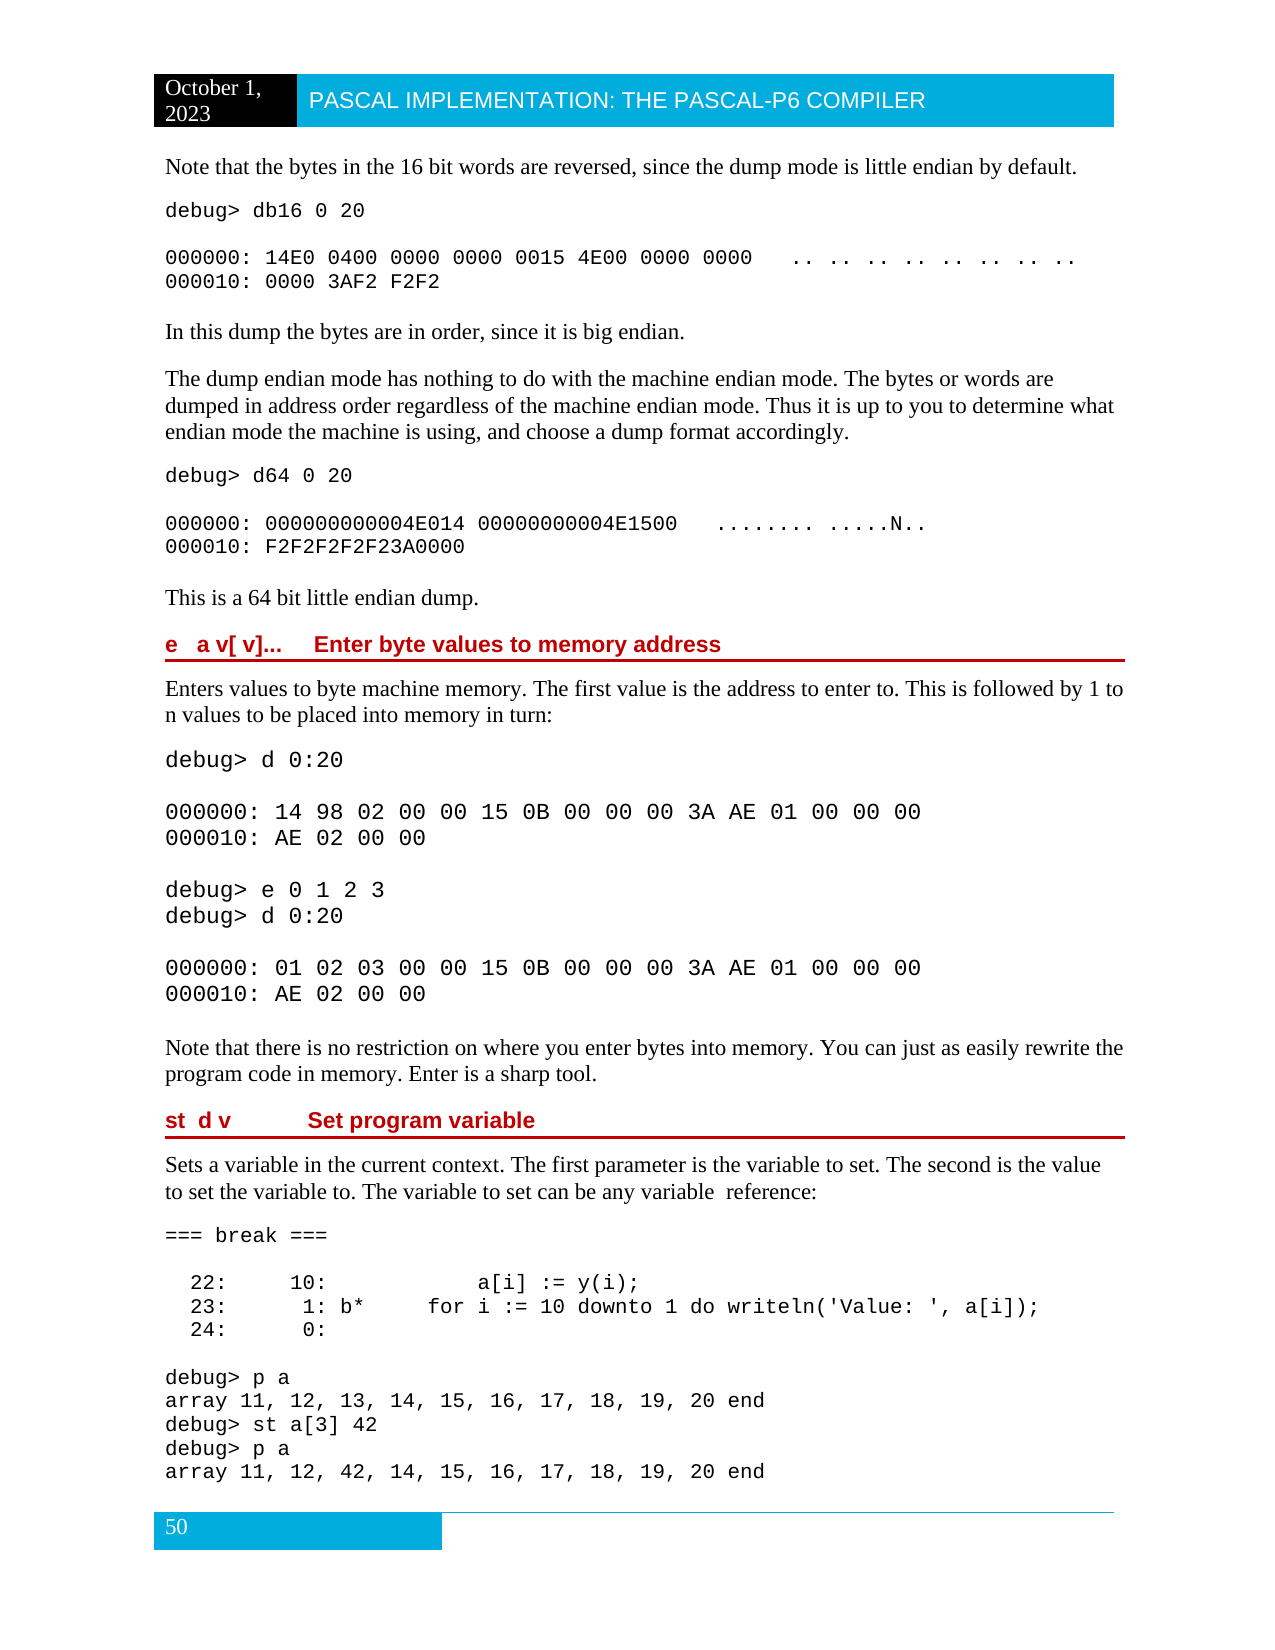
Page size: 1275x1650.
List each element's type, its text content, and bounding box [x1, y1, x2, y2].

text debug> st a[3] 42 [165, 1414, 1125, 1438]
text debug> d 0:20 [165, 904, 1125, 930]
text === break === [165, 1225, 1125, 1248]
text 000000: 01 02 03 00 00 15 0B 00 00 00 3A AE 01 00 00 00 [165, 956, 1125, 982]
text 000010: 0000 3AF2 F2F2 [165, 271, 1125, 295]
text debug> p a [165, 1367, 1125, 1390]
text debug> p a [165, 1438, 1125, 1461]
text array 11, 12, 13, 14, 15, 16, 17, 18, 19, 20 end [165, 1390, 1125, 1414]
text In this dump the bytes are in order, since it is big endian. [165, 318, 1125, 345]
text 000000: 000000000004E014 00000000004E1500 ........ .....N.. [165, 513, 1125, 536]
text debug> db16 0 20 [165, 200, 1125, 224]
text 24: 0: [165, 1319, 1125, 1343]
text Sets a variable in the current context. The first parameter is the variable to set. The second is the value to set the variable to. The variable to set can be any variable reference: [165, 1151, 1125, 1204]
text 000010: AE 02 00 00 [165, 826, 1125, 852]
text debug> d64 0 20 [165, 465, 1125, 489]
subtitle e a v[ v]... Enter byte values to memory address [165, 631, 1125, 659]
text 22: 10: a[i] := y(i); [165, 1272, 1125, 1296]
text debug> d 0:20 [165, 748, 1125, 774]
text Note that there is no restriction on where you enter bytes into memory. You can just as easily rewrite the program code in memory. Enter is a sharp tool. [165, 1034, 1125, 1086]
text The dump endian mode has nothing to do with the machine endian mode. The bytes or words are dumped in address order regardless of the machine endian mode. Thus it is up to you to determine what endian mode the machine is using, and choose a dump format accordingly. [165, 366, 1125, 444]
subtitle st d v Set program variable [165, 1107, 1125, 1136]
text Enters values to byte machine memory. The first value is the address to enter to. This is followed by 1 to n values to be placed into memory in turn: [165, 675, 1125, 728]
text array 11, 12, 42, 14, 15, 16, 17, 18, 19, 20 end [165, 1461, 1125, 1485]
text 23: 1: b* for i := 10 downto 1 do writeln('Value: ', a[i]); [165, 1296, 1125, 1319]
text debug> e 0 1 2 3 [165, 878, 1125, 904]
text 000010: AE 02 00 00 [165, 982, 1125, 1008]
text 000010: F2F2F2F2F23A0000 [165, 536, 1125, 560]
text This is a 64 bit little endian dump. [165, 584, 1125, 610]
text Note that the bytes in the 16 bit words are reversed, since the dump mode is little endian by default. [165, 153, 1125, 179]
text 000000: 14E0 0400 0000 0000 0015 4E00 0000 0000 .. .. .. .. .. .. .. .. [165, 247, 1125, 271]
text 000000: 14 98 02 00 00 15 0B 00 00 00 3A AE 01 00 00 00 [165, 800, 1125, 826]
